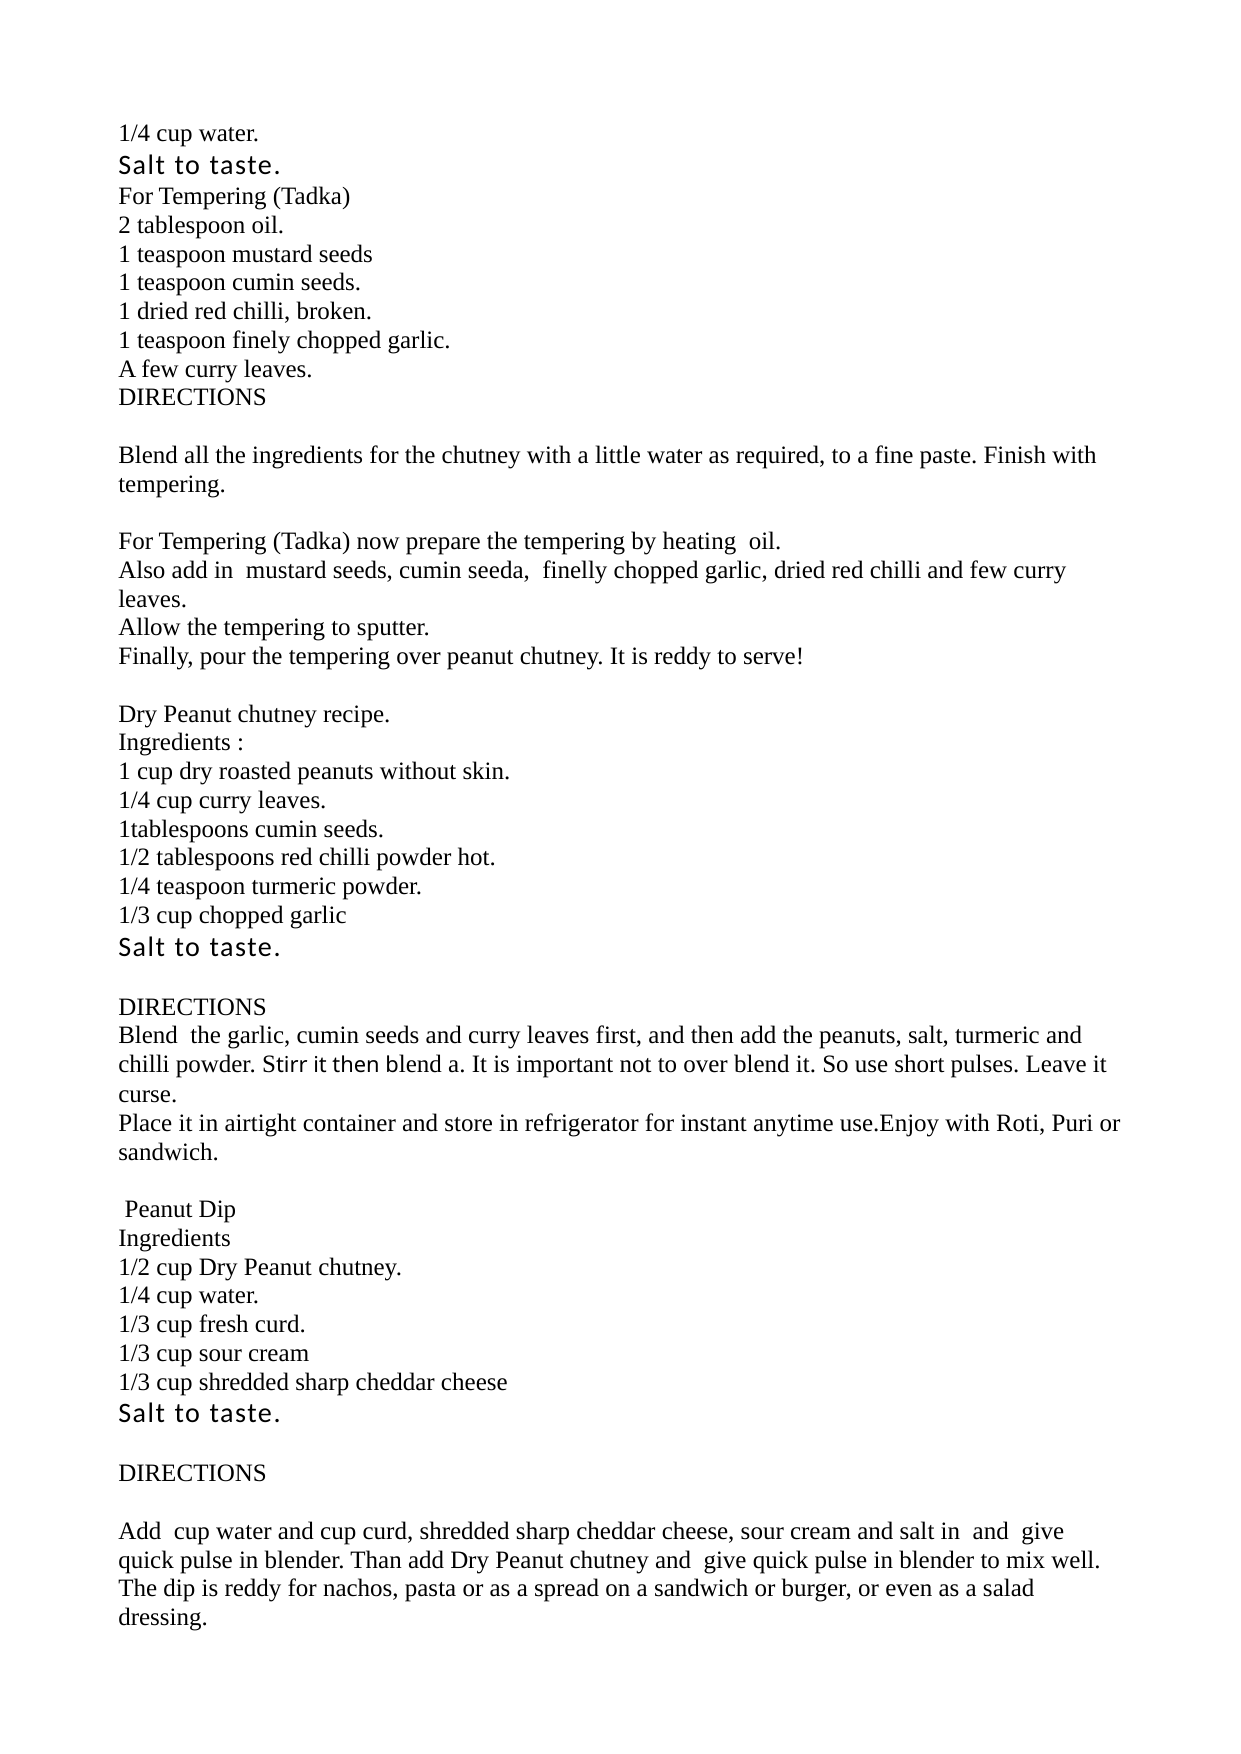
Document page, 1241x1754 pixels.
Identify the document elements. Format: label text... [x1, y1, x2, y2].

text Allow the tempering to sputter. [118, 612, 1122, 641]
text DIRECTIONS [118, 382, 1122, 411]
text 1/2 tablespoons red chilli powder hot. [118, 842, 1122, 871]
text Blend all the ingredients for the chutney with a little water as required, to a fine paste. Finish with [118, 440, 1122, 469]
text Salt to taste. [118, 929, 1122, 963]
text For Tempering (Tadka) now prepare the tempering by heating oil. [118, 526, 1122, 555]
text 1/2 cup Dry Peanut chutney. [118, 1252, 1122, 1280]
text Dry Peanut chutney recipe. [118, 699, 1122, 727]
text 1/3 cup chopped garlic [118, 900, 1122, 929]
text 1 teaspoon cumin seeds. [118, 267, 1122, 296]
text 1 cup dry roasted peanuts without skin. [118, 756, 1122, 785]
text 1/4 cup water. [118, 1280, 1122, 1309]
text 2 tablespoon oil. [118, 210, 1122, 239]
text Peanut Dip [118, 1194, 1122, 1223]
text DIRECTIONS [118, 992, 1122, 1021]
text 1/4 cup curry leaves. [118, 785, 1122, 814]
text 1 teaspoon finely chopped garlic. [118, 325, 1122, 354]
text 1/4 cup water. [118, 118, 1122, 147]
text Ingredients [118, 1223, 1122, 1252]
text Add cup water and cup curd, shredded sharp cheddar cheese, sour cream and salt in and give quick pulse in blender. Than add Dry Peanut chutney and give quick pulse in blender to mix well. The dip is reddy for nachos, pasta or as a spread on a sandwich or burger, or even as a salad dressing. [118, 1516, 1122, 1631]
text 1/3 cup fresh curd. [118, 1309, 1122, 1338]
text 1/3 cup shredded sharp cheddar cheese [118, 1367, 1122, 1395]
text tempering. [118, 469, 1122, 497]
text Salt to taste. [118, 1395, 1122, 1430]
text 1 teaspoon mustard seeds [118, 239, 1122, 267]
text For Tempering (Tadka) [118, 181, 1122, 210]
text Salt to taste. [118, 147, 1122, 181]
text 1 dried red chilli, broken. [118, 296, 1122, 325]
text Ingredients : [118, 727, 1122, 756]
text 1/4 teaspoon turmeric powder. [118, 871, 1122, 900]
text 1tablespoons cumin seeds. [118, 814, 1122, 842]
text 1/3 cup sour cream [118, 1338, 1122, 1367]
text DIRECTIONS [118, 1458, 1122, 1487]
text Blend the garlic, cumin seeds and curry leaves first, and then add the peanuts, salt, turmeric and chilli powder. Stirr it then blend a. It is important not to over blend it. So use short pulses. Leave it curse. [118, 1021, 1122, 1108]
text A few curry leaves. [118, 354, 1122, 382]
text Also add in mustard seeds, cumin seeda, finelly chopped garlic, dried red chilli and few curry leaves. [118, 555, 1122, 612]
text Finally, pour the tempering over peanut chutney. It is reddy to serve! [118, 641, 1122, 670]
text Place it in airtight container and store in refrigerator for instant anytime use.Enjoy with Roti, Puri or sandwich. [118, 1108, 1122, 1165]
